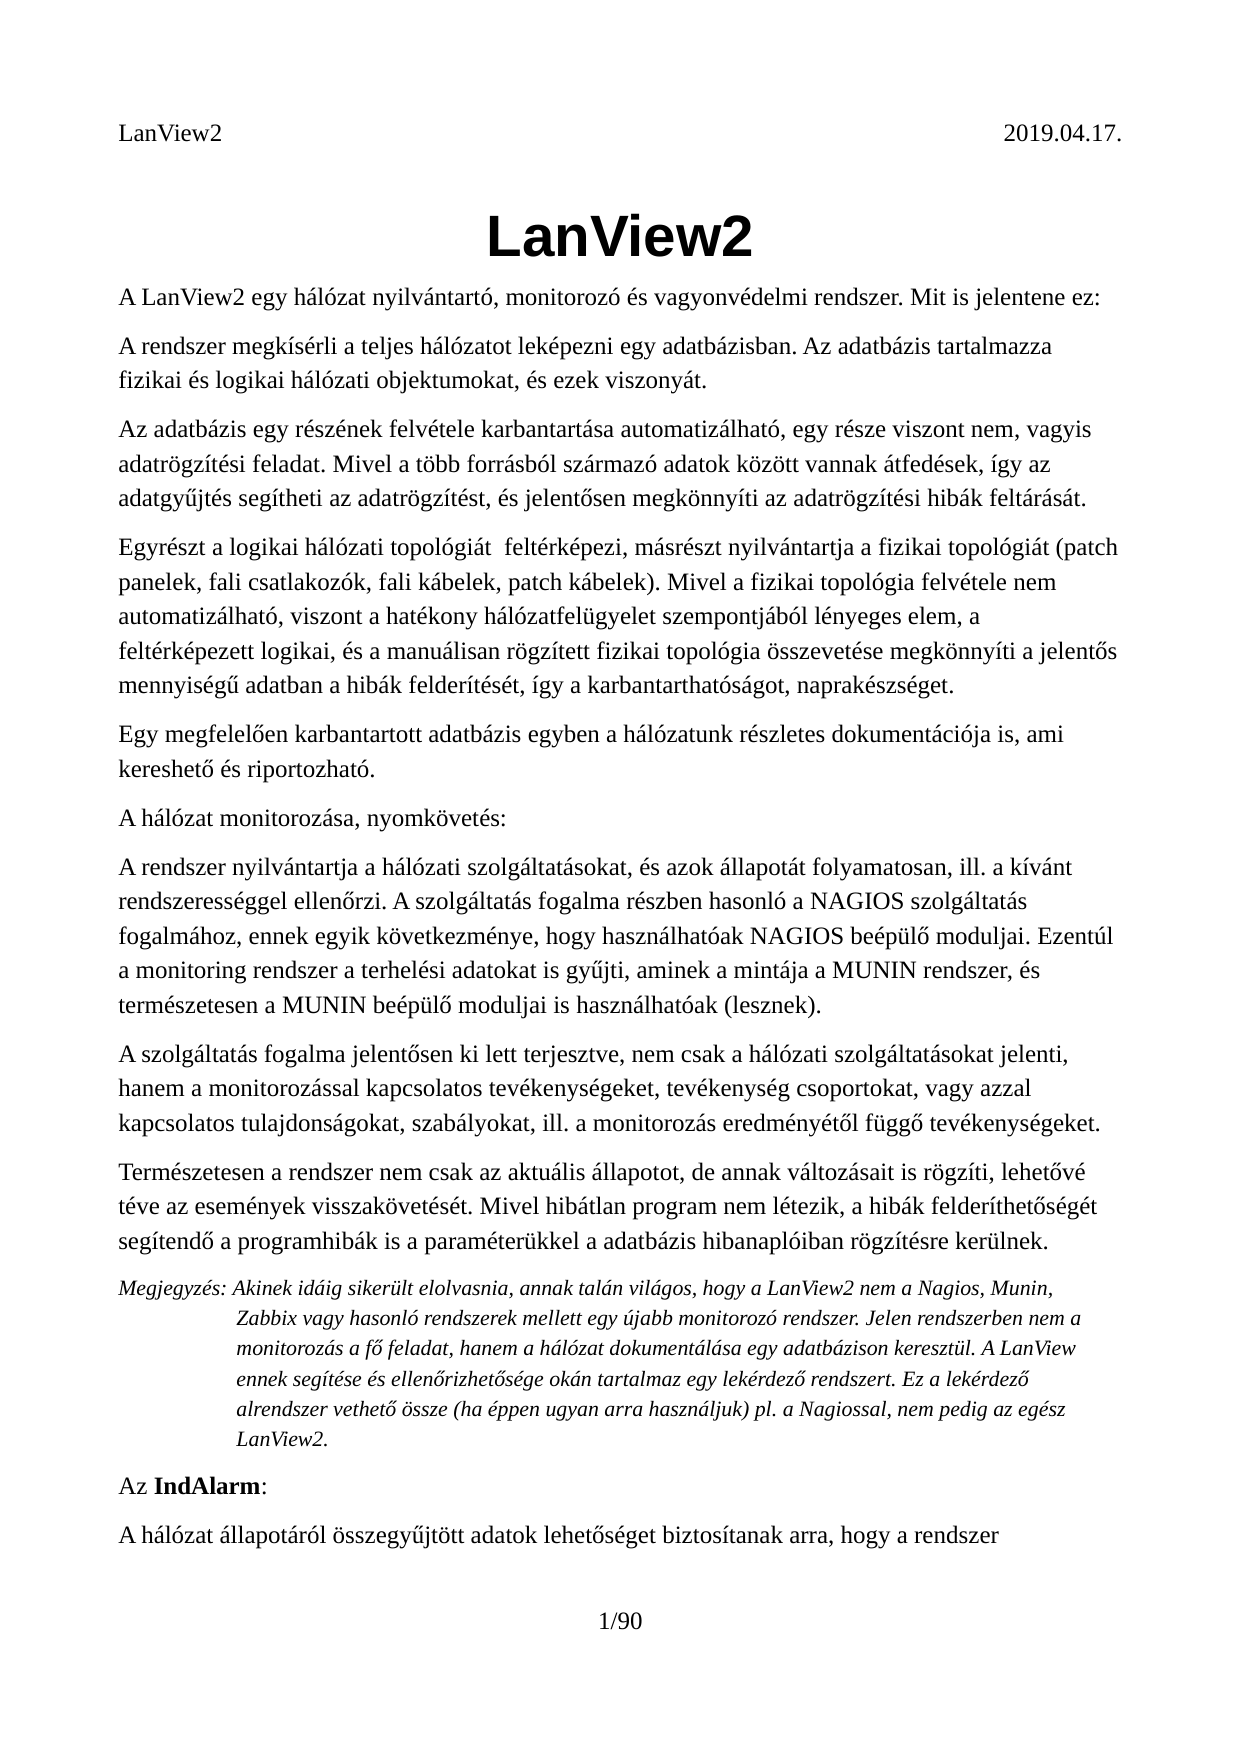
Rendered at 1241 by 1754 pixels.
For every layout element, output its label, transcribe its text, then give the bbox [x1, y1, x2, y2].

text Az adatbázis egy részének felvétele karbantartása automatizálható, egy része viszont nem, vagyis adatrögzítési feladat. Mivel a több forrásból származó adatok között vannak átfedések, így az adatgyűjtés segítheti az adatrögzítést, és jelentősen megkönnyíti az adatrögzítési hibák feltárását. [118, 414, 1122, 512]
text A szolgáltatás fogalma jelentősen ki lett terjesztve, nem csak a hálózati szolgáltatásokat jelenti, hanem a monitorozással kapcsolatos tevékenységeket, tevékenység csoportokat, vagy azzal kapcsolatos tulajdonságokat, szabályokat, ill. a monitorozás eredményétől függő tevékenységeket. [118, 1039, 1122, 1137]
text A rendszer nyilvántartja a hálózati szolgáltatásokat, és azok állapotát folyamatosan, ill. a kívánt rendszerességgel ellenőrzi. A szolgáltatás fogalma részben hasonló a NAGIOS szolgáltatás fogalmához, ennek egyik következménye, hogy használhatóak NAGIOS beépülő moduljai. Ezentúl a monitoring rendszer a terhelési adatokat is gyűjti, aminek a mintája a MUNIN rendszer, és természetesen a MUNIN beépülő moduljai is használhatóak (lesznek). [118, 852, 1122, 1018]
text A hálózat állapotáról összegyűjtött adatok lehetőséget biztosítanak arra, hogy a rendszer [118, 1520, 1122, 1548]
text Az IndAlarm: [118, 1471, 1122, 1499]
text A hálózat monitorozása, nyomkövetés: [118, 803, 1122, 832]
text A LanView2 egy hálózat nyilvántartó, monitorozó és vagyonvédelmi rendszer. Mit is jelentene ez: [118, 282, 1122, 310]
text Megjegyzés: Akinek idáig sikerült elolvasnia, annak talán világos, hogy a LanView2 nem a Nagios, Munin, Zabbix vagy hasonló rendszerek mellett egy újabb monitorozó rendszer. Jelen rendszerben nem a monitorozás a fő feladat, hanem a hálózat dokumentálása egy adatbázison keresztül. A LanView ennek segítése és ellenőrizhetősége okán tartalmaz egy lekérdező rendszert. Ez a lekérdező alrendszer vethető össze (ha éppen ugyan arra használjuk) pl. a Nagiossal, nem pedig az egész LanView2. [118, 1275, 1122, 1451]
text Természetesen a rendszer nem csak az aktuális állapotot, de annak változásait is rögzíti, lehetővé téve az események visszakövetését. Mivel hibátlan program nem létezik, a hibák felderíthetőségét segítendő a programhibák is a paraméterükkel a adatbázis hibanaplóiban rögzítésre kerülnek. [118, 1157, 1122, 1254]
text Egy megfelelően karbantartott adatbázis egyben a hálózatunk részletes dokumentációja is, ami kereshető és riportozható. [118, 719, 1122, 782]
text A rendszer megkísérli a teljes hálózatot leképezni egy adatbázisban. Az adatbázis tartalmazza fizikai és logikai hálózati objektumokat, és ezek viszonyát. [118, 331, 1122, 394]
title LanView2 [118, 202, 1122, 269]
text Egyrészt a logikai hálózati topológiát feltérképezi, másrészt nyilvántartja a fizikai topológiát (patch panelek, fali csatlakozók, fali kábelek, patch kábelek). Mivel a fizikai topológia felvétele nem automatizálható, viszont a hatékony hálózatfelügyelet szempontjából lényeges elem, a feltérképezett logikai, és a manuálisan rögzített fizikai topológia összevetése megkönnyíti a jelentős mennyiségű adatban a hibák felderítését, így a karbantarthatóságot, naprakészséget. [118, 532, 1122, 699]
